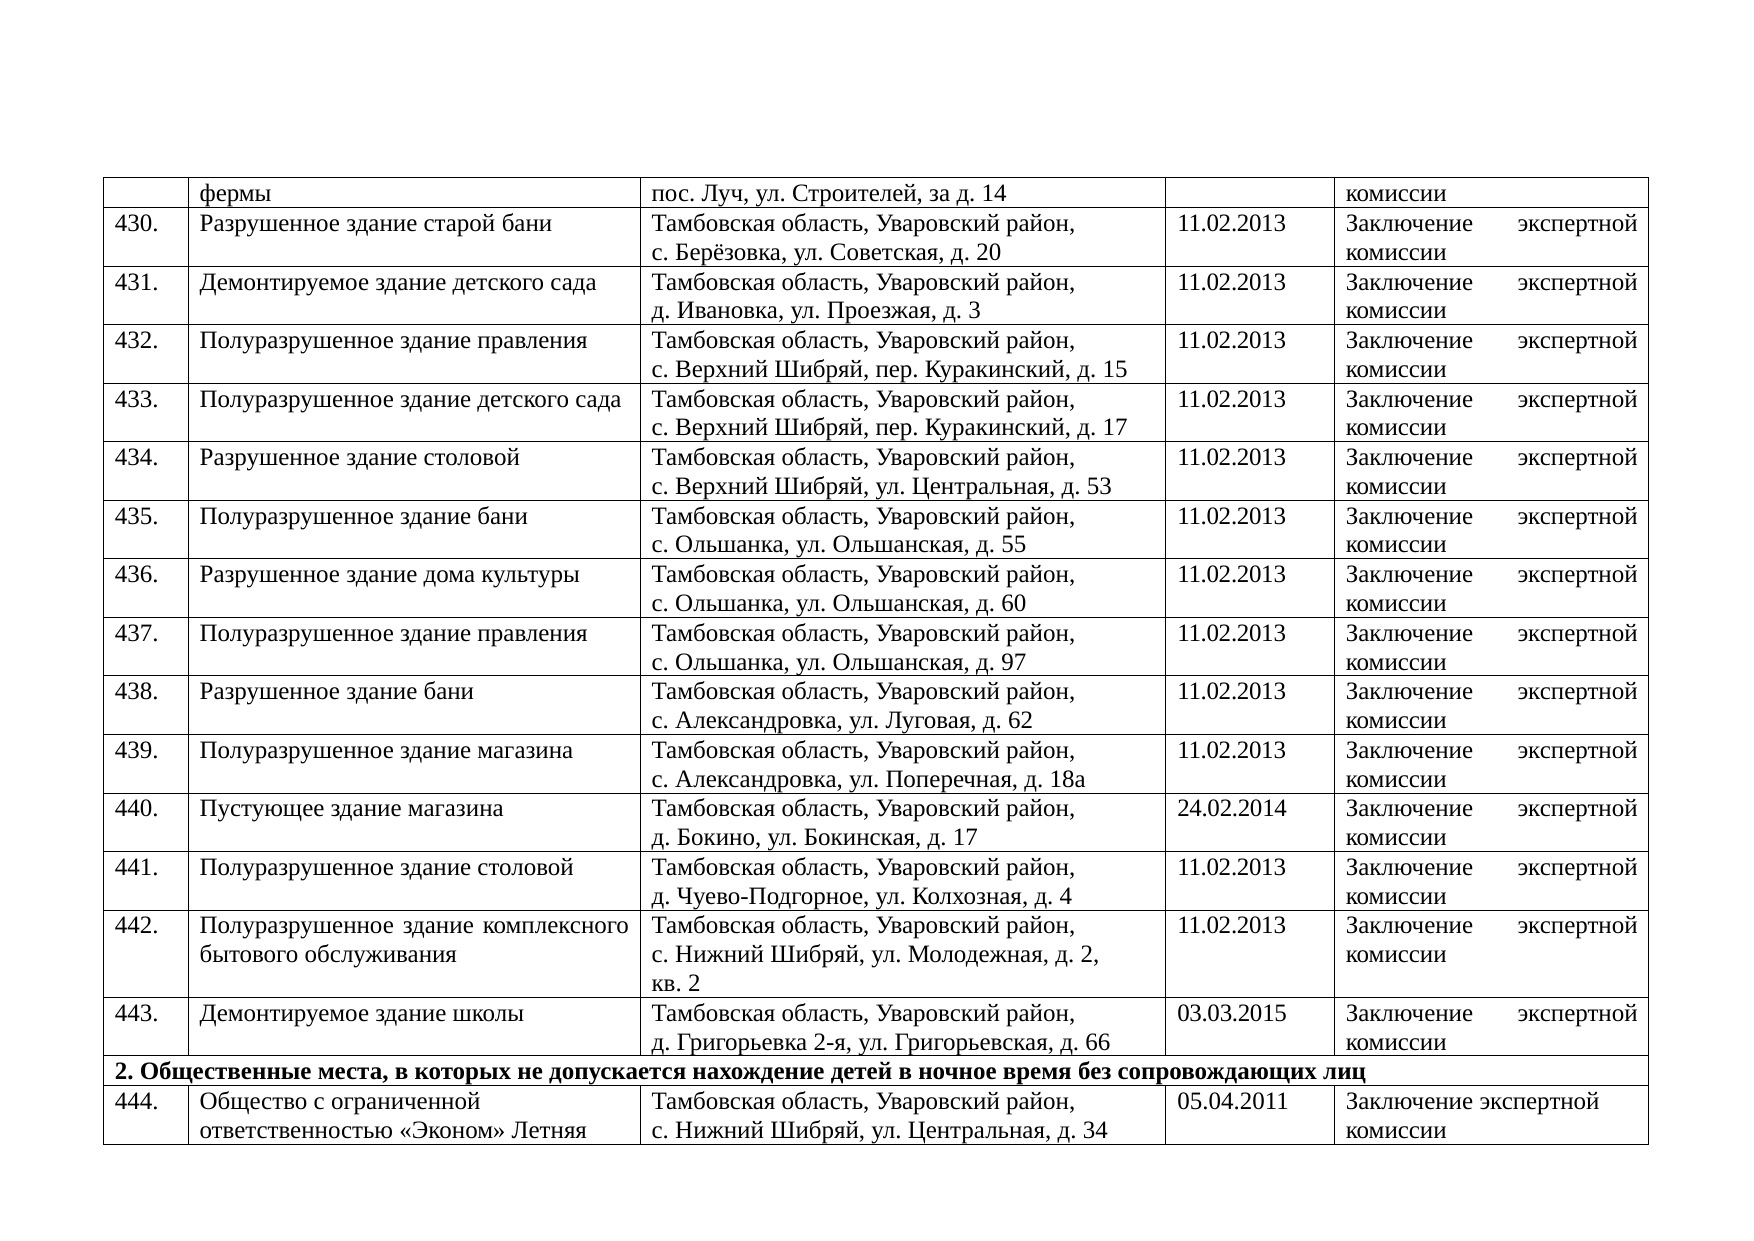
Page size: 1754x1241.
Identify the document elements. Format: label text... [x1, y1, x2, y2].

table_cell [104, 794, 188, 851]
table_cell [104, 676, 188, 734]
table_cell Тамбовская область, Уваровский район, с. Александровка, ул. Поперечная, д. 18а [641, 735, 1165, 792]
table_cell Заключение экспертной комиссии [1335, 852, 1648, 909]
table_cell [104, 559, 188, 617]
table_cell Тамбовская область, Уваровский район, д. Чуево-Подгорное, ул. Колхозная, д. 4 [641, 852, 1165, 909]
table_cell Демонтируемое здание школы [189, 998, 640, 1055]
table_cell [104, 267, 188, 324]
table_cell [104, 852, 188, 909]
table_cell Разрушенное здание дома культуры [189, 559, 640, 617]
table_cell [104, 208, 188, 266]
table_cell Заключение экспертной комиссии [1335, 442, 1648, 500]
table_cell Заключение экспертной комиссии [1335, 208, 1648, 266]
table_cell Заключение экспертной комиссии [1335, 911, 1648, 997]
table_cell Разрушенное здание бани [189, 676, 640, 734]
table_cell комиссии [1335, 178, 1648, 207]
table_cell [104, 735, 188, 792]
table_cell [104, 384, 188, 441]
table_cell Общество с ограниченной ответственностью «Эконом» Летняя [189, 1086, 640, 1144]
table_cell Заключение экспертной комиссии [1335, 618, 1648, 675]
table_cell Заключение экспертной комиссии [1335, 676, 1648, 734]
table_cell Полуразрушенное здание правления [189, 325, 640, 383]
table_cell 11.02.2013 [1166, 384, 1334, 441]
table_cell [104, 501, 188, 558]
table_cell Заключение экспертной комиссии [1335, 794, 1648, 851]
table_cell Демонтируемое здание детского сада [189, 267, 640, 324]
table_cell [104, 911, 188, 997]
table_cell Разрушенное здание старой бани [189, 208, 640, 266]
table_cell Заключение экспертной комиссии [1335, 735, 1648, 792]
table_cell Тамбовская область, Уваровский район, д. Григорьевка 2-я, ул. Григорьевская, д. 66 [641, 998, 1165, 1055]
table_cell Пустующее здание магазина [189, 794, 640, 851]
table_cell 05.04.2011 [1166, 1086, 1334, 1144]
table_cell [104, 998, 188, 1055]
table_cell Тамбовская область, Уваровский район, с. Ольшанка, ул. Ольшанская, д. 60 [641, 559, 1165, 617]
table_cell Полуразрушенное здание магазина [189, 735, 640, 792]
table_cell 11.02.2013 [1166, 852, 1334, 909]
table_cell 11.02.2013 [1166, 911, 1334, 997]
table_cell Заключение экспертной комиссии [1335, 559, 1648, 617]
table_cell 11.02.2013 [1166, 559, 1334, 617]
table_cell Тамбовская область, Уваровский район, д. Ивановка, ул. Проезжая, д. 3 [641, 267, 1165, 324]
table_cell Тамбовская область, Уваровский район, с. Ольшанка, ул. Ольшанская, д. 97 [641, 618, 1165, 675]
table_cell 11.02.2013 [1166, 325, 1334, 383]
table_cell Заключение экспертной комиссии [1335, 325, 1648, 383]
table_cell Полуразрушенное здание детского сада [189, 384, 640, 441]
table_cell Заключение экспертной комиссии [1335, 1086, 1648, 1144]
table_cell Полуразрушенное здание комплексного бытового обслуживания [189, 911, 640, 997]
table_cell 2. Общественные места, в которых не допускается нахождение детей в ночное время без сопровождающих лиц [104, 1056, 1648, 1085]
table_cell 11.02.2013 [1166, 442, 1334, 500]
table_cell Тамбовская область, Уваровский район, с. Берёзовка, ул. Советская, д. 20 [641, 208, 1165, 266]
table_cell Заключение экспертной комиссии [1335, 267, 1648, 324]
table_cell 03.03.2015 [1166, 998, 1334, 1055]
table_cell [104, 325, 188, 383]
table_cell Тамбовская область, Уваровский район, с. Верхний Шибряй, пер. Куракинский, д. 17 [641, 384, 1165, 441]
table_cell 11.02.2013 [1166, 676, 1334, 734]
table_cell Тамбовская область, Уваровский район, с. Верхний Шибряй, ул. Центральная, д. 53 [641, 442, 1165, 500]
table_cell Тамбовская область, Уваровский район, с. Нижний Шибряй, ул. Центральная, д. 34 [641, 1086, 1165, 1144]
table_cell Тамбовская область, Уваровский район, д. Бокино, ул. Бокинская, д. 17 [641, 794, 1165, 851]
table_cell Тамбовская область, Уваровский район, с. Александровка, ул. Луговая, д. 62 [641, 676, 1165, 734]
table_cell Тамбовская область, Уваровский район, с. Нижний Шибряй, ул. Молодежная, д. 2, кв. 2 [641, 911, 1165, 997]
table_cell 11.02.2013 [1166, 735, 1334, 792]
table_cell [1166, 178, 1334, 207]
table_cell Тамбовская область, Уваровский район, с. Ольшанка, ул. Ольшанская, д. 55 [641, 501, 1165, 558]
table_cell [104, 178, 188, 207]
table_cell [104, 1086, 188, 1144]
table_cell 11.02.2013 [1166, 267, 1334, 324]
table_cell Заключение экспертной комиссии [1335, 501, 1648, 558]
table_cell фермы [189, 178, 640, 207]
table_cell 11.02.2013 [1166, 208, 1334, 266]
table_cell Полуразрушенное здание бани [189, 501, 640, 558]
table_cell 24.02.2014 [1166, 794, 1334, 851]
table_cell Тамбовская область, Уваровский район, с. Верхний Шибряй, пер. Куракинский, д. 15 [641, 325, 1165, 383]
table_cell Заключение экспертной комиссии [1335, 998, 1648, 1055]
table_cell [104, 618, 188, 675]
table_cell Разрушенное здание столовой [189, 442, 640, 500]
table_cell Заключение экспертной комиссии [1335, 384, 1648, 441]
table_cell пос. Луч, ул. Строителей, за д. 14 [641, 178, 1165, 207]
table_cell Полуразрушенное здание правления [189, 618, 640, 675]
table_cell Полуразрушенное здание столовой [189, 852, 640, 909]
table_cell 11.02.2013 [1166, 501, 1334, 558]
table_cell 11.02.2013 [1166, 618, 1334, 675]
table_cell [104, 442, 188, 500]
